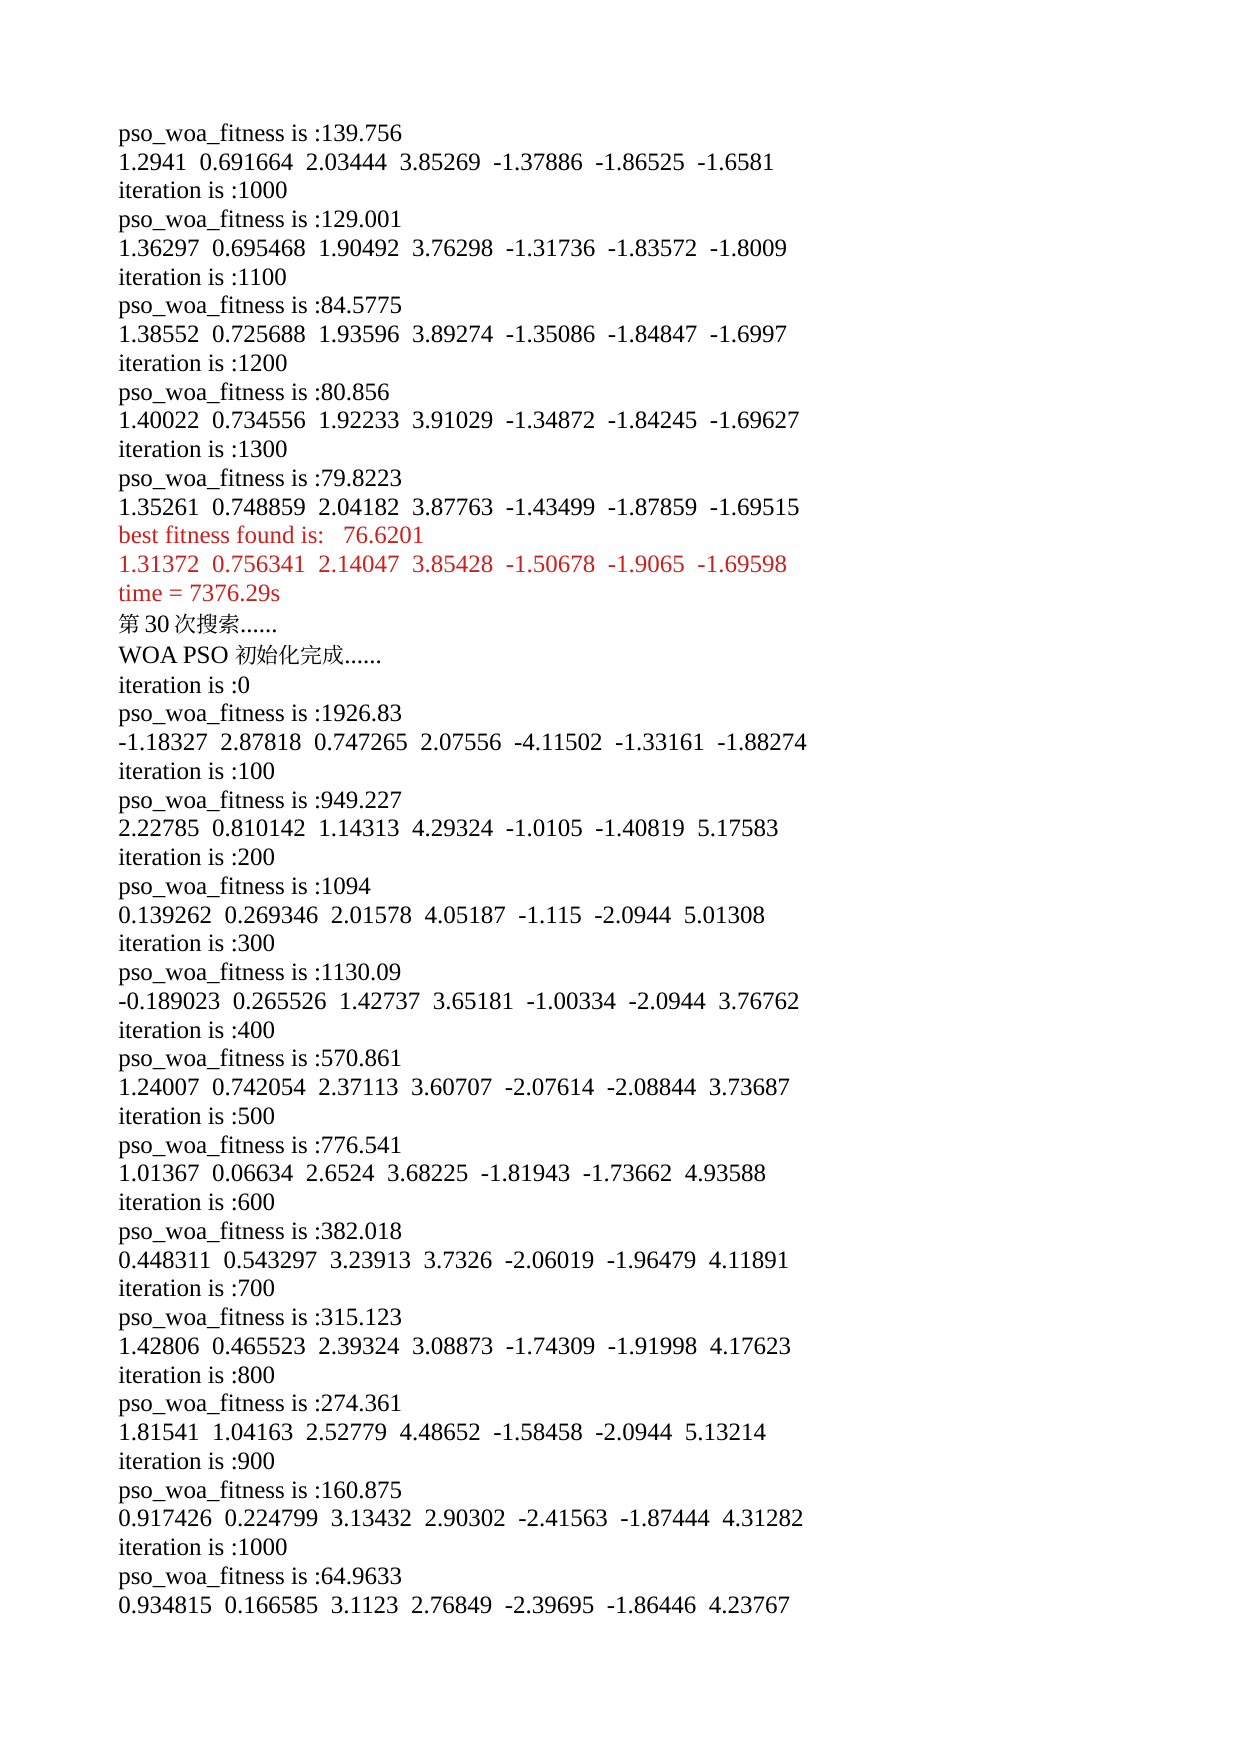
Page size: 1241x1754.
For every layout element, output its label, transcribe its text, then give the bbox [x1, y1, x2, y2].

text 1.81541 1.04163 2.52779 4.48652 -1.58458 -2.0944 5.13214 [118, 1417, 1122, 1446]
text 第30次搜索...... [118, 607, 1122, 638]
text -0.189023 0.265526 1.42737 3.65181 -1.00334 -2.0944 3.76762 [118, 986, 1122, 1015]
text pso_woa_fitness is :64.9633 [118, 1561, 1122, 1590]
text iteration is :1200 [118, 348, 1122, 377]
text iteration is :600 [118, 1187, 1122, 1216]
text 0.448311 0.543297 3.23913 3.7326 -2.06019 -1.96479 4.11891 [118, 1245, 1122, 1273]
text iteration is :700 [118, 1273, 1122, 1302]
text pso_woa_fitness is :139.756 [118, 118, 1122, 147]
text iteration is :300 [118, 928, 1122, 957]
text pso_woa_fitness is :949.227 [118, 785, 1122, 813]
text iteration is :400 [118, 1015, 1122, 1043]
text 0.934815 0.166585 3.1123 2.76849 -2.39695 -1.86446 4.23767 [118, 1590, 1122, 1618]
text time = 7376.29s [118, 578, 1122, 607]
text -1.18327 2.87818 0.747265 2.07556 -4.11502 -1.33161 -1.88274 [118, 727, 1122, 756]
text 1.36297 0.695468 1.90492 3.76298 -1.31736 -1.83572 -1.8009 [118, 233, 1122, 262]
text pso_woa_fitness is :1130.09 [118, 957, 1122, 986]
text pso_woa_fitness is :570.861 [118, 1043, 1122, 1072]
text iteration is :1100 [118, 262, 1122, 291]
text pso_woa_fitness is :84.5775 [118, 291, 1122, 319]
text 0.139262 0.269346 2.01578 4.05187 -1.115 -2.0944 5.01308 [118, 900, 1122, 928]
text pso_woa_fitness is :129.001 [118, 204, 1122, 233]
text iteration is :500 [118, 1101, 1122, 1130]
text 1.24007 0.742054 2.37113 3.60707 -2.07614 -2.08844 3.73687 [118, 1072, 1122, 1101]
text best fitness found is: 76.6201 [118, 521, 1122, 549]
text iteration is :800 [118, 1360, 1122, 1388]
text pso_woa_fitness is :79.8223 [118, 463, 1122, 492]
text pso_woa_fitness is :1094 [118, 871, 1122, 900]
text iteration is :200 [118, 842, 1122, 871]
text 1.40022 0.734556 1.92233 3.91029 -1.34872 -1.84245 -1.69627 [118, 406, 1122, 434]
text 1.35261 0.748859 2.04182 3.87763 -1.43499 -1.87859 -1.69515 [118, 492, 1122, 521]
text pso_woa_fitness is :80.856 [118, 377, 1122, 406]
text 1.2941 0.691664 2.03444 3.85269 -1.37886 -1.86525 -1.6581 [118, 147, 1122, 176]
text 1.42806 0.465523 2.39324 3.08873 -1.74309 -1.91998 4.17623 [118, 1331, 1122, 1360]
text iteration is :1300 [118, 434, 1122, 463]
text iteration is :0 [118, 670, 1122, 698]
text 2.22785 0.810142 1.14313 4.29324 -1.0105 -1.40819 5.17583 [118, 813, 1122, 842]
text pso_woa_fitness is :160.875 [118, 1475, 1122, 1503]
text 1.38552 0.725688 1.93596 3.89274 -1.35086 -1.84847 -1.6997 [118, 319, 1122, 348]
text iteration is :100 [118, 756, 1122, 785]
text 1.31372 0.756341 2.14047 3.85428 -1.50678 -1.9065 -1.69598 [118, 549, 1122, 578]
text iteration is :1000 [118, 1532, 1122, 1561]
text pso_woa_fitness is :1926.83 [118, 698, 1122, 727]
text pso_woa_fitness is :274.361 [118, 1388, 1122, 1417]
text iteration is :1000 [118, 176, 1122, 204]
text iteration is :900 [118, 1446, 1122, 1475]
text pso_woa_fitness is :382.018 [118, 1216, 1122, 1245]
text pso_woa_fitness is :315.123 [118, 1302, 1122, 1331]
text 0.917426 0.224799 3.13432 2.90302 -2.41563 -1.87444 4.31282 [118, 1503, 1122, 1532]
text WOA PSO 初始化完成...... [118, 638, 1122, 670]
text 1.01367 0.06634 2.6524 3.68225 -1.81943 -1.73662 4.93588 [118, 1158, 1122, 1187]
text pso_woa_fitness is :776.541 [118, 1130, 1122, 1158]
